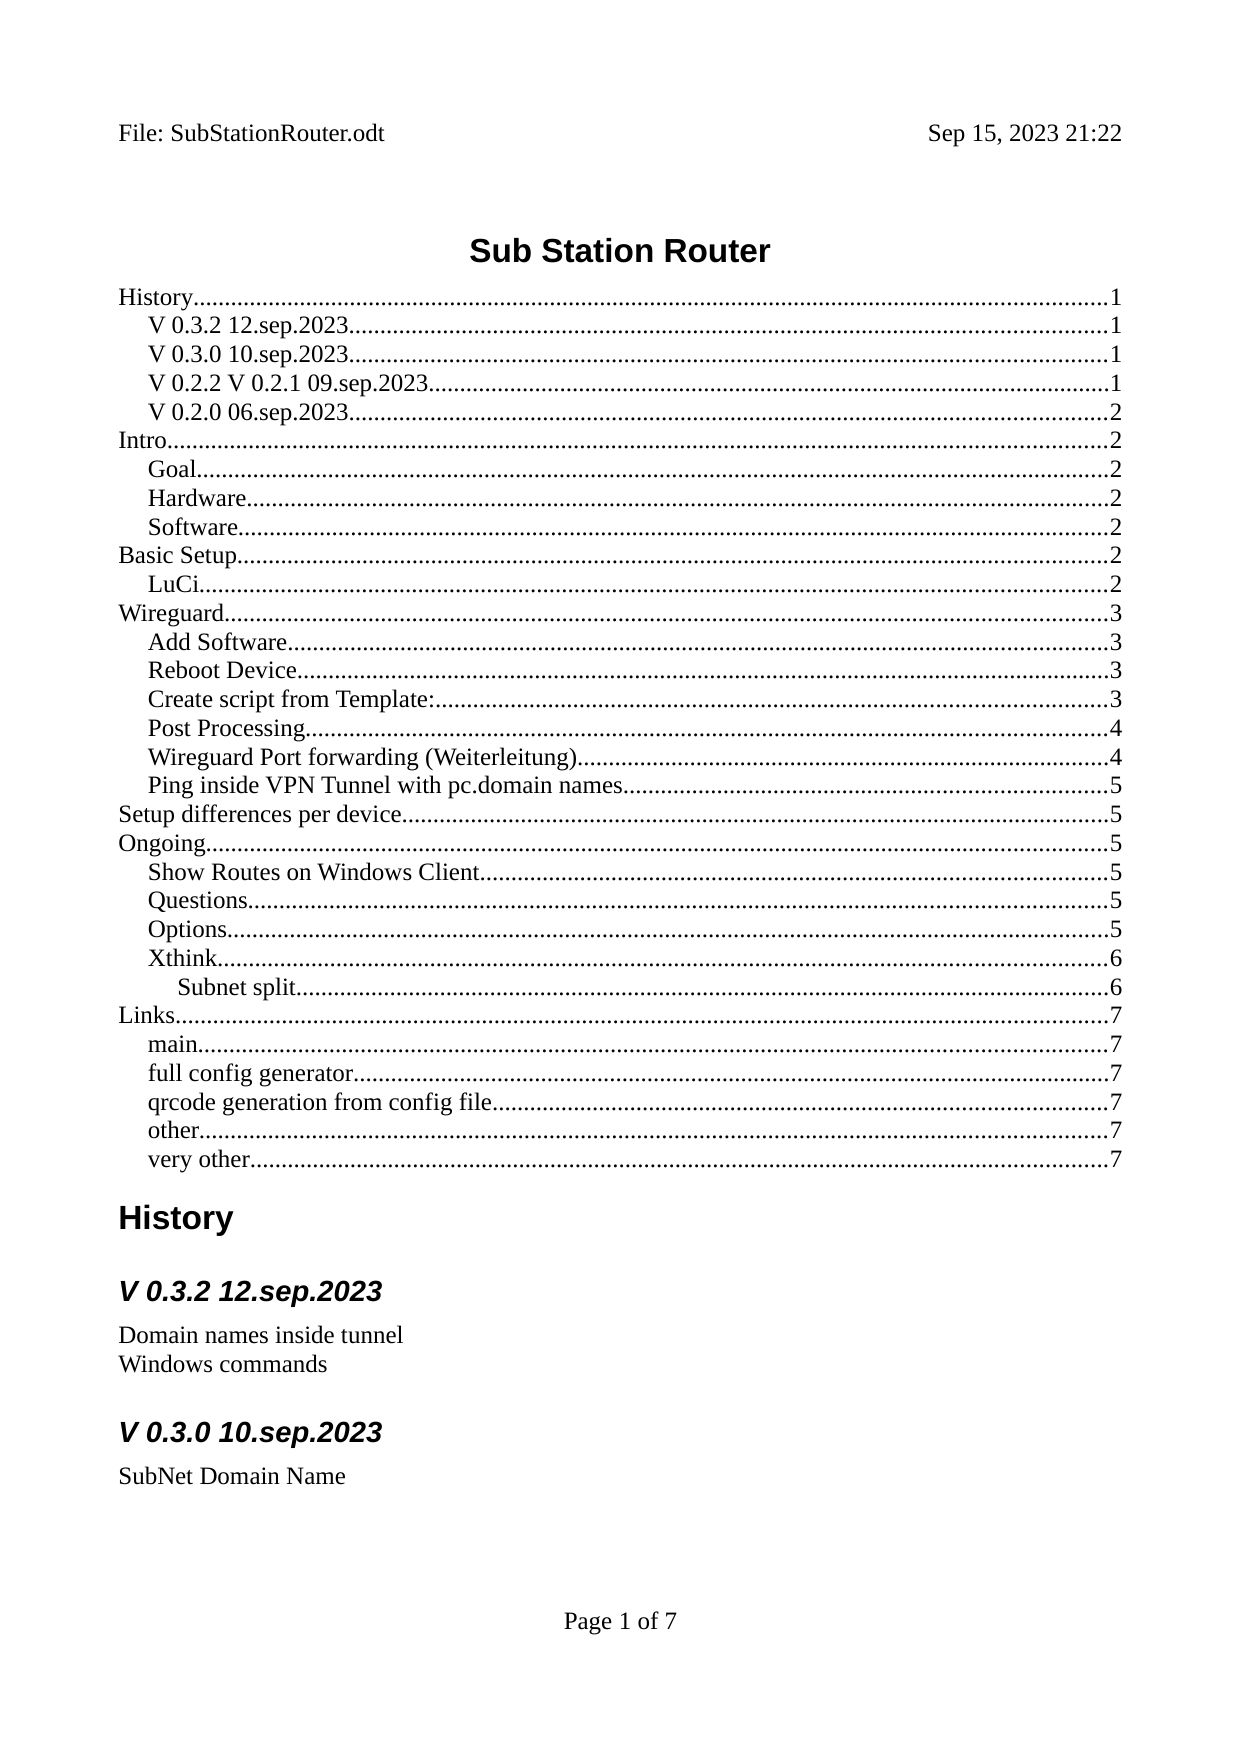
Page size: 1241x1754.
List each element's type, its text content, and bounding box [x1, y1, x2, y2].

text Questions 5 [148, 886, 1122, 914]
text Post Processing 4 [148, 713, 1122, 742]
text Setup differences per device 5 [118, 799, 1122, 828]
text Goal 2 [148, 454, 1122, 483]
text Links 7 [118, 1001, 1122, 1029]
text Show Routes on Windows Client 5 [148, 857, 1122, 886]
text Ping inside VPN Tunnel with pc.domain names 5 [148, 771, 1122, 799]
subtitle V 0.3.0 10.sep.2023 [118, 1415, 1122, 1449]
text Add Software 3 [148, 627, 1122, 656]
text Subnet split 6 [177, 972, 1122, 1001]
text Wireguard Port forwarding (Weiterleitung) 4 [148, 742, 1122, 771]
text V 0.2.0 06.sep.2023 2 [148, 397, 1122, 426]
text V 0.3.0 10.sep.2023 1 [148, 339, 1122, 368]
text other 7 [148, 1116, 1122, 1144]
text Hardware 2 [148, 483, 1122, 512]
text very other 7 [148, 1144, 1122, 1173]
text V 0.2.2 V 0.2.1 09.sep.2023 1 [148, 368, 1122, 397]
text qrcode generation from config file 7 [148, 1087, 1122, 1116]
text full config generator 7 [148, 1058, 1122, 1087]
text Basic Setup 2 [118, 541, 1122, 569]
subtitle History [118, 1198, 1122, 1237]
text Options 5 [148, 914, 1122, 943]
text Reboot Device 3 [148, 656, 1122, 684]
subtitle V 0.3.2 12.sep.2023 [118, 1274, 1122, 1308]
text Wireguard 3 [118, 598, 1122, 627]
text Software 2 [148, 512, 1122, 541]
text Create script from Template: 3 [148, 684, 1122, 713]
text main 7 [148, 1029, 1122, 1058]
subtitle Sub Station Router [118, 231, 1122, 269]
text History 1 [118, 282, 1122, 311]
text Intro 2 [118, 426, 1122, 454]
text Domain names inside tunnel Windows commands [118, 1320, 1122, 1378]
text V 0.3.2 12.sep.2023 1 [148, 311, 1122, 339]
text SubNet Domain Name [118, 1461, 1122, 1490]
text LuCi 2 [148, 569, 1122, 598]
text Xthink 6 [148, 943, 1122, 972]
text Ongoing 5 [118, 828, 1122, 857]
